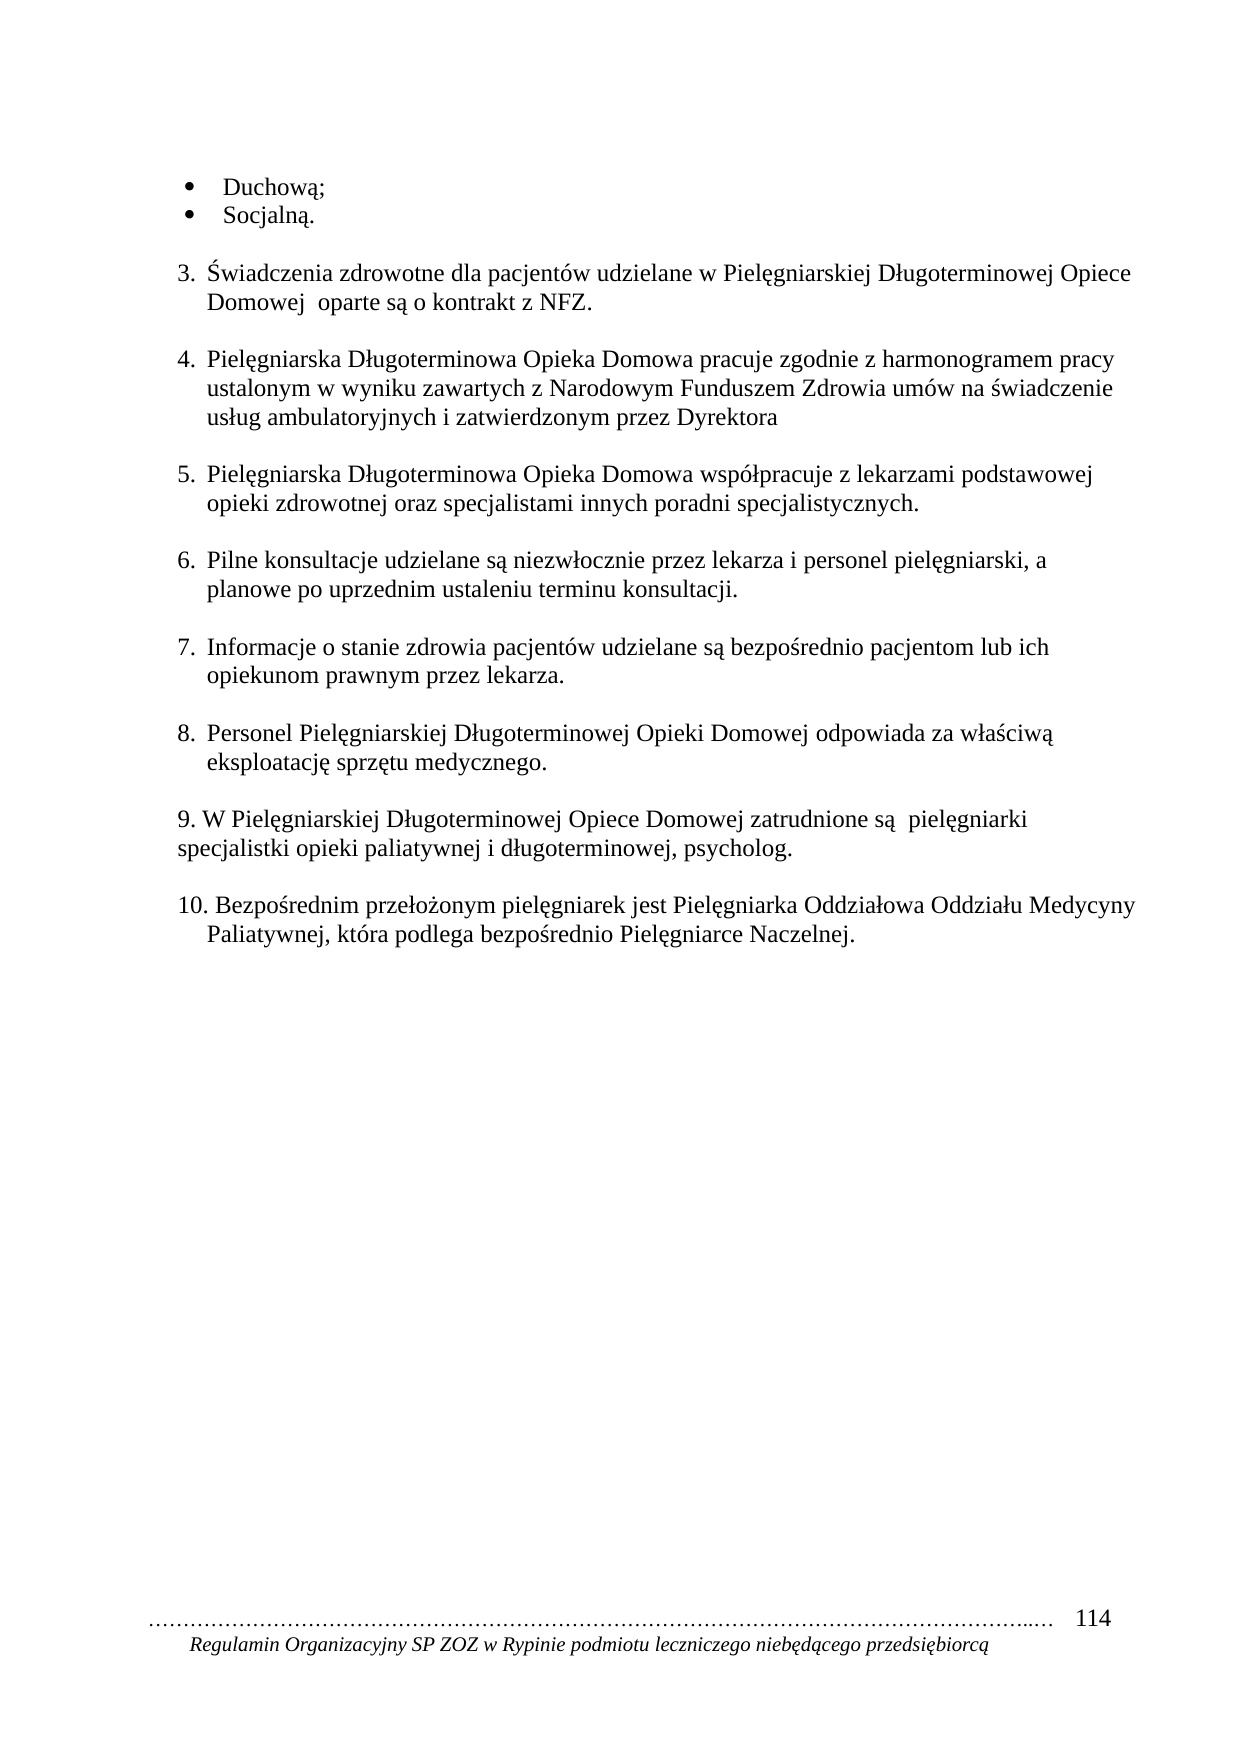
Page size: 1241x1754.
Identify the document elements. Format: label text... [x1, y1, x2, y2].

list 10. Bezpośrednim przełożonym pielęgniarek jest Pielęgniarka Oddziałowa Oddziału Medycyny Paliatywnej, która podlega bezpośrednio Pielęgniarce Naczelnej. [177, 890, 1137, 948]
list 9. W Pielęgniarskiej Długoterminowej Opiece Domowej zatrudnione są pielęgniarki specjalistki opieki paliatywnej i długoterminowej, psycholog. [177, 804, 1137, 862]
list Socjalną. [185, 200, 1137, 229]
list 5. Pielęgniarska Długoterminowa Opieka Domowa współpracuje z lekarzami podstawowej opieki zdrowotnej oraz specjalistami innych poradni specjalistycznych. [177, 459, 1137, 517]
list 8. Personel Pielęgniarskiej Długoterminowej Opieki Domowej odpowiada za właściwą eksploatację sprzętu medycznego. [177, 718, 1137, 775]
list 6. Pilne konsultacje udzielane są niezwłocznie przez lekarza i personel pielęgniarski, a planowe po uprzednim ustaleniu terminu konsultacji. [177, 545, 1137, 603]
list 4. Pielęgniarska Długoterminowa Opieka Domowa pracuje zgodnie z harmonogramem pracy ustalonym w wyniku zawartych z Narodowym Funduszem Zdrowia umów na świadczenie usług ambulatoryjnych i zatwierdzonym przez Dyrektora [177, 344, 1137, 430]
list 3. Świadczenia zdrowotne dla pacjentów udzielane w Pielęgniarskiej Długoterminowej Opiece Domowej oparte są o kontrakt z NFZ. [177, 258, 1137, 315]
list Duchową; [185, 172, 1137, 200]
list 7. Informacje o stanie zdrowia pacjentów udzielane są bezpośrednio pacjentom lub ich opiekunom prawnym przez lekarza. [177, 632, 1137, 689]
